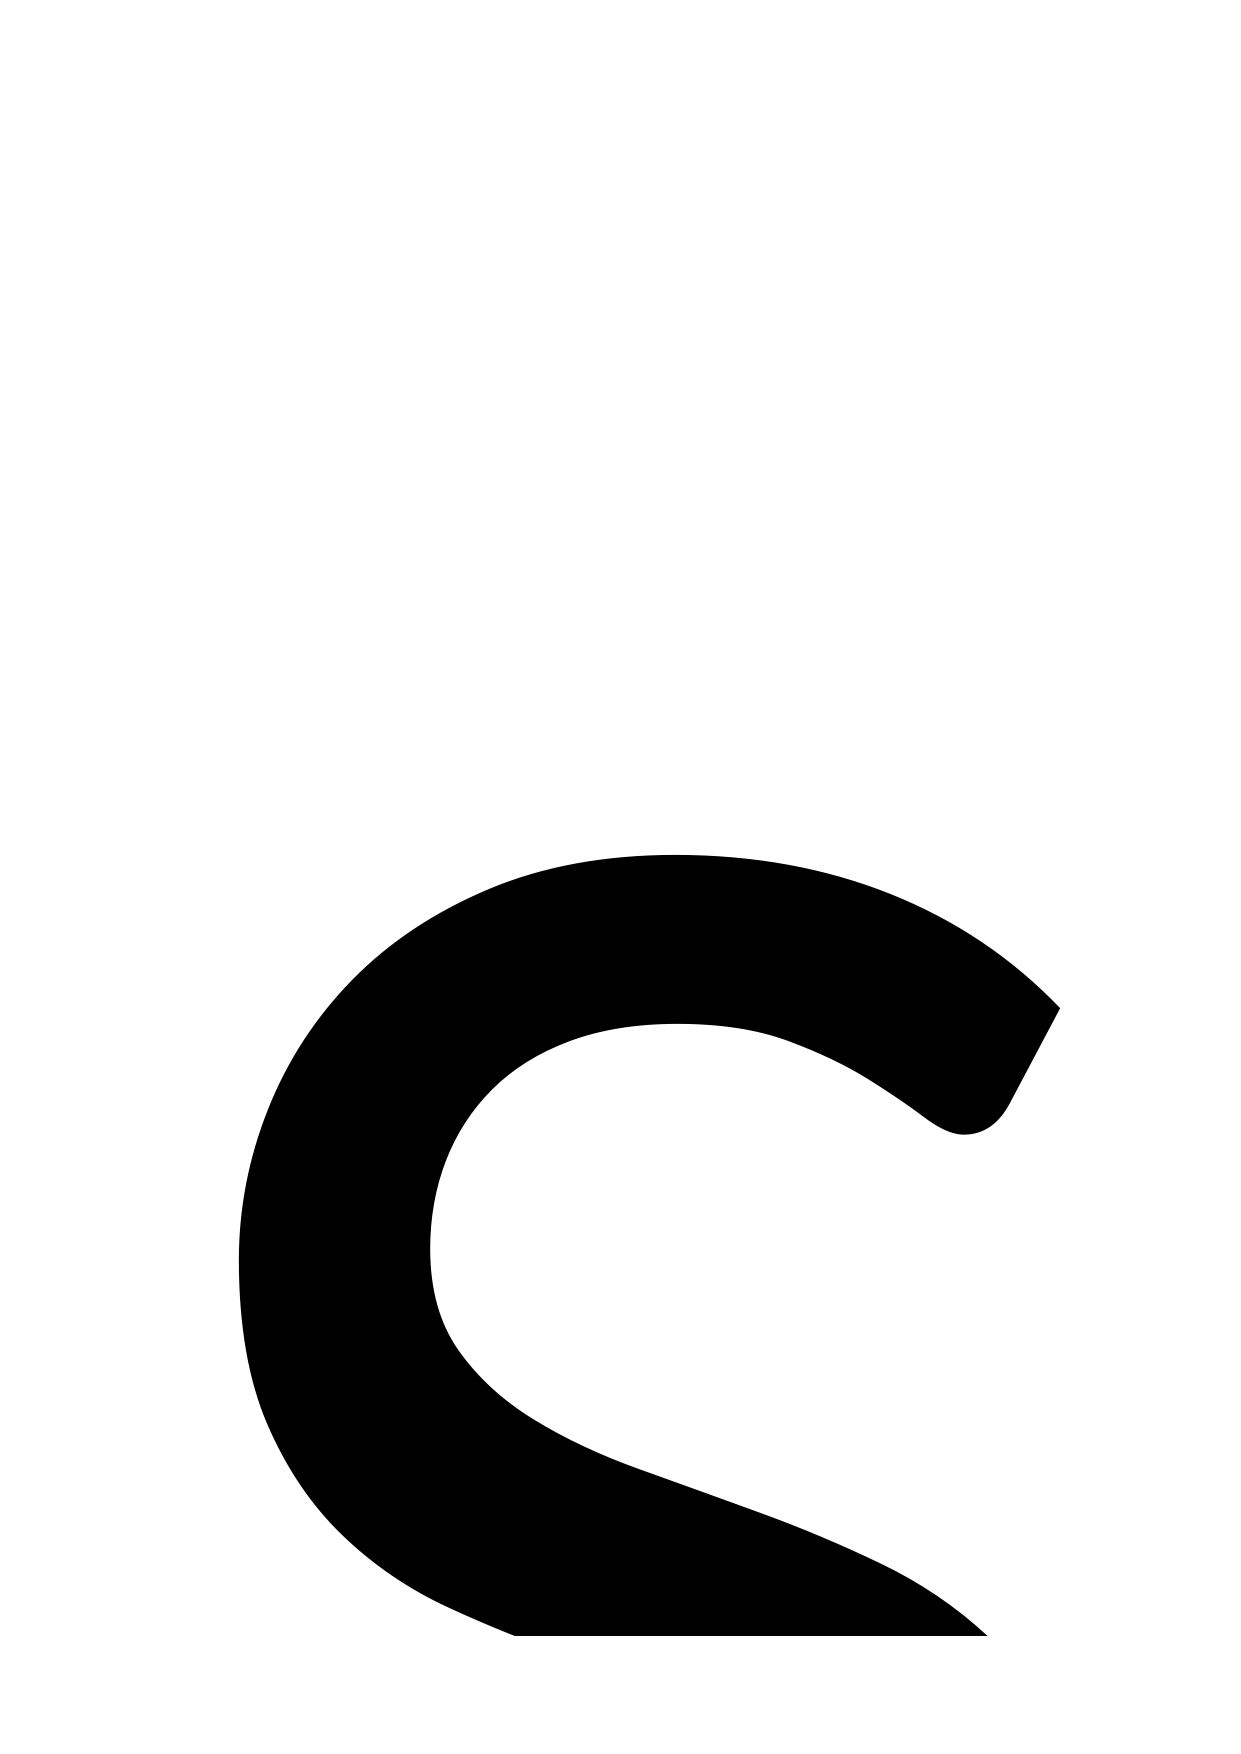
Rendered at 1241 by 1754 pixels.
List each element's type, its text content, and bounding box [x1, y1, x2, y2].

text Scenarios: [118, 118, 1122, 1636]
